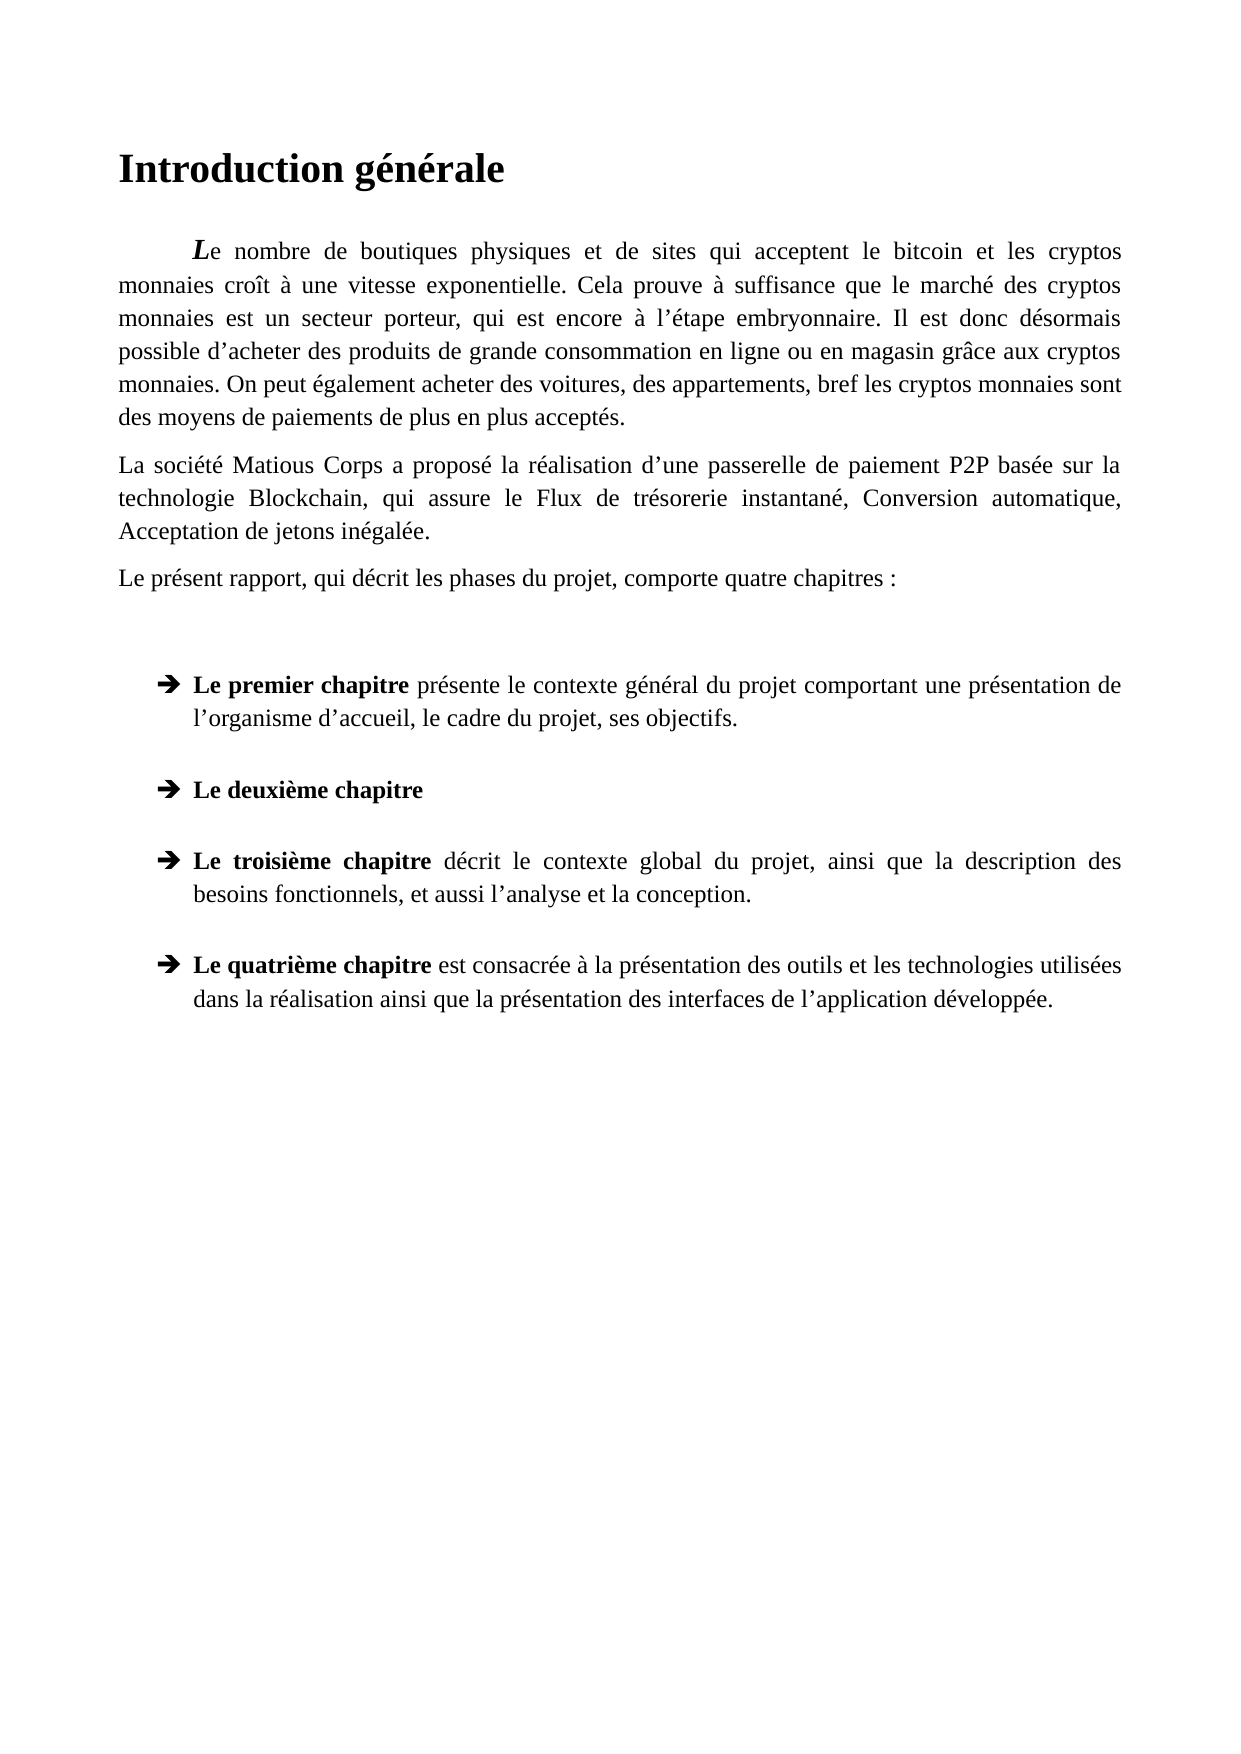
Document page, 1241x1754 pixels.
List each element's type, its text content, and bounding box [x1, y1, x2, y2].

text Le présent rapport, qui décrit les phases du projet, comporte quatre chapitres : [118, 563, 1122, 592]
text Le nombre de boutiques physiques et de sites qui acceptent le bitcoin et les cryptos monnaies croît à une vitesse exponentielle. Cela prouve à suffisance que le marché des cryptos monnaies est un secteur porteur, qui est encore à l’étape embryonnaire. Il est donc désormais possible d’acheter des produits de grande consommation en ligne ou en magasin grâce aux cryptos monnaies. On peut également acheter des voitures, des appartements, bref les cryptos monnaies sont des moyens de paiements de plus en plus acceptés. [118, 232, 1122, 431]
text La société Matious Corps a proposé la réalisation d’une passerelle de paiement P2P basée sur la technologie Blockchain, qui assure le Flux de trésorerie instantané, Conversion automatique, Acceptation de jetons inégalée. [118, 450, 1122, 544]
list Le quatrième chapitre est consacrée à la présentation des outils et les technologies utilisées dans la réalisation ainsi que la présentation des interfaces de l’application développée. [156, 951, 1122, 1012]
list Le premier chapitre présente le contexte général du projet comportant une présentation de l’organisme d’accueil, le cadre du projet, ses objectifs. [156, 671, 1122, 732]
list Le deuxième chapitre [156, 775, 1122, 804]
subtitle Introduction générale [118, 143, 1122, 191]
list Le troisième chapitre décrit le contexte global du projet, ainsi que la description des besoins fonctionnels, et aussi l’analyse et la conception. [156, 846, 1122, 908]
